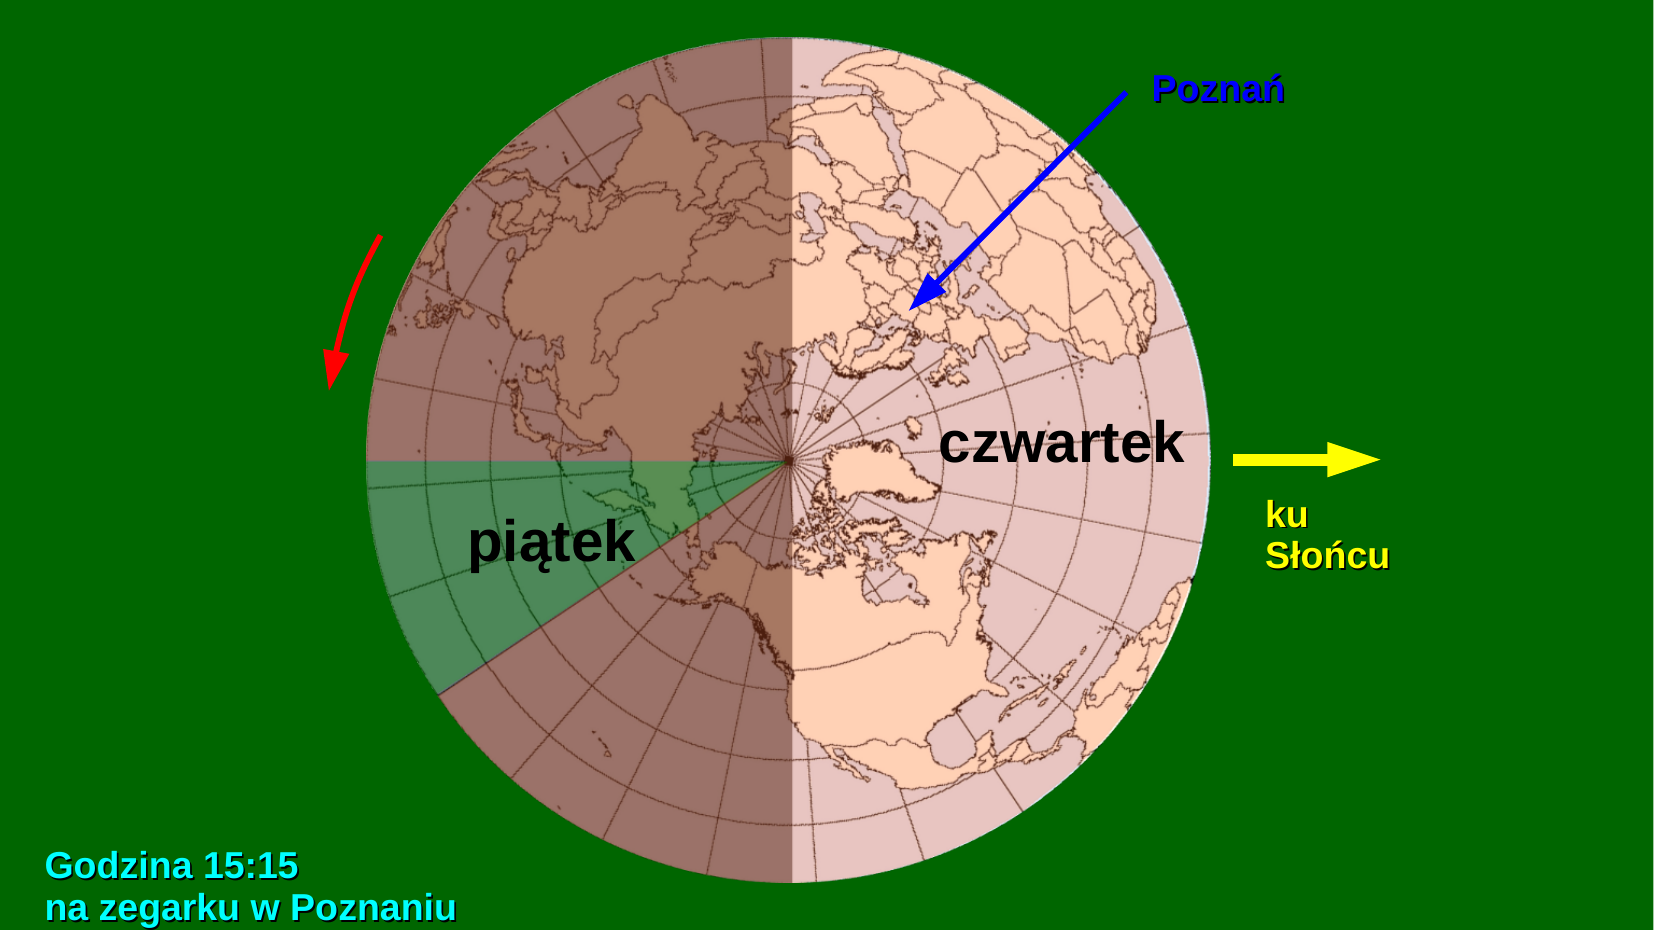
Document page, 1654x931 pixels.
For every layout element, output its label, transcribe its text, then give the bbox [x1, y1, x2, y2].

text_box Poznań [1136, 60, 1301, 118]
text_box ku Słońcu [1250, 485, 1406, 585]
picture [366, 37, 1211, 883]
text_box Godzina 15:15 na zegarku w Poznaniu [29, 837, 473, 931]
text_box czwartek [924, 402, 1201, 482]
text_box piątek [452, 501, 652, 582]
